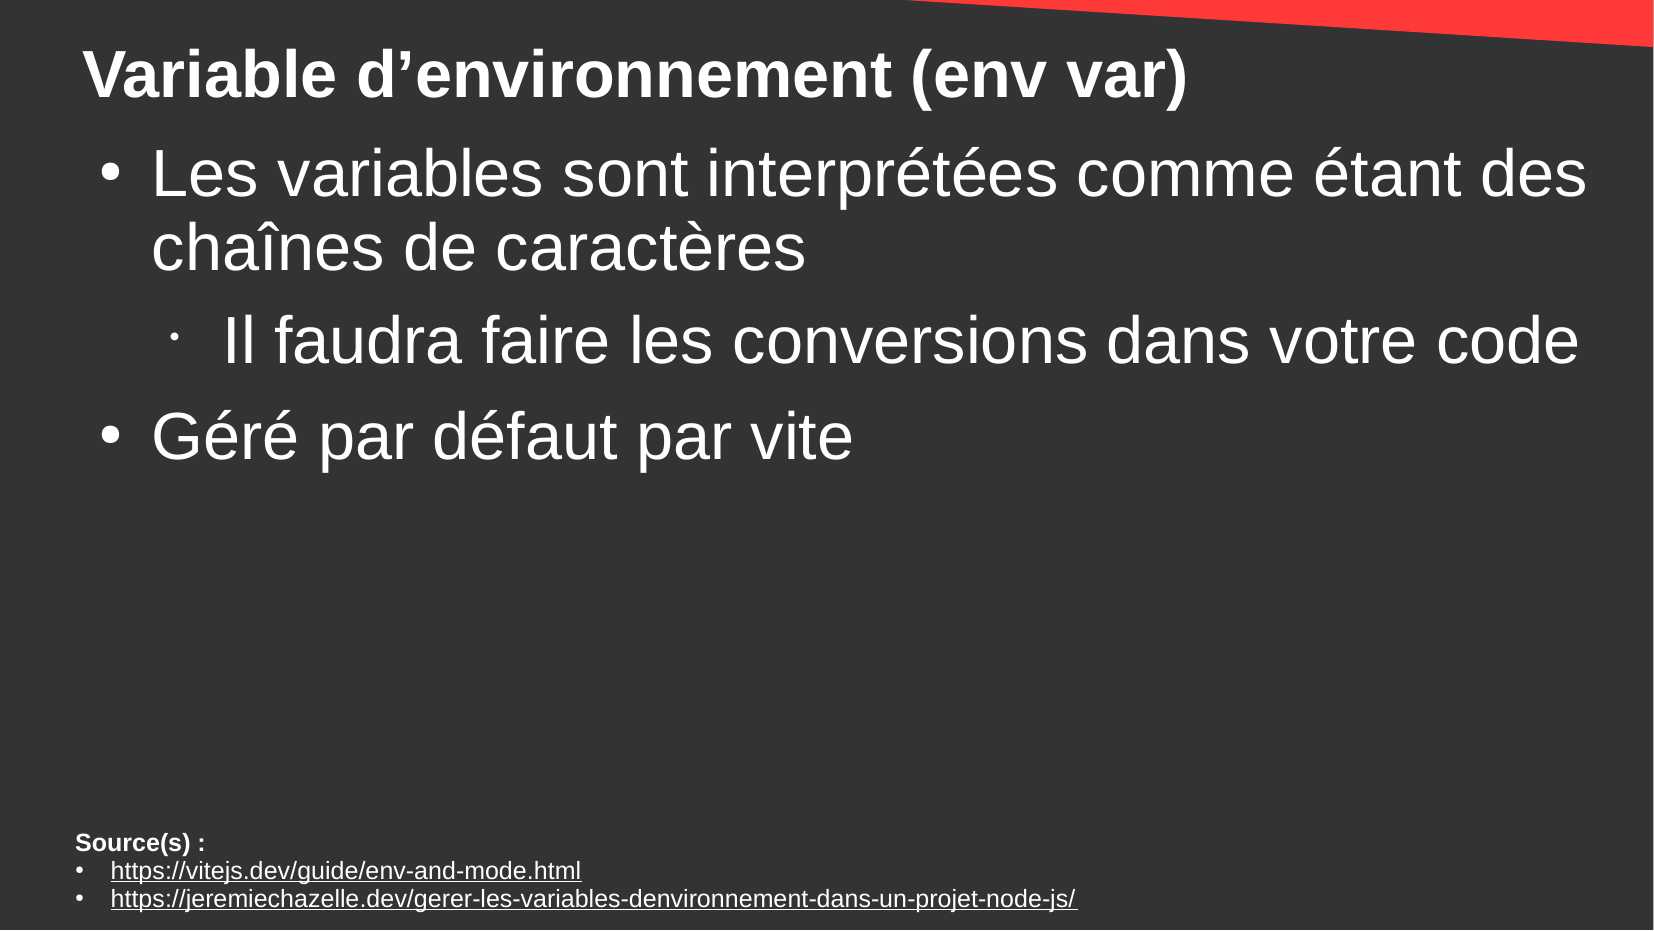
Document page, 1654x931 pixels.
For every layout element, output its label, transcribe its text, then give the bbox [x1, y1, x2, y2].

list Les variables sont interprétées comme étant des chaînes de caractères Il faudra faire les conversions dans votre code Géré par défaut par vite [80, 135, 1620, 739]
text_box [904, 0, 1654, 48]
text_box Source(s) : https://vitejs.dev/guide/env-and-mode.html https://jeremiechazelle.dev/gerer-les-variables-denvironnement-dans-un-projet-node-js/ [60, 821, 1546, 931]
title Variable d’environnement (env var) [82, 37, 1571, 115]
